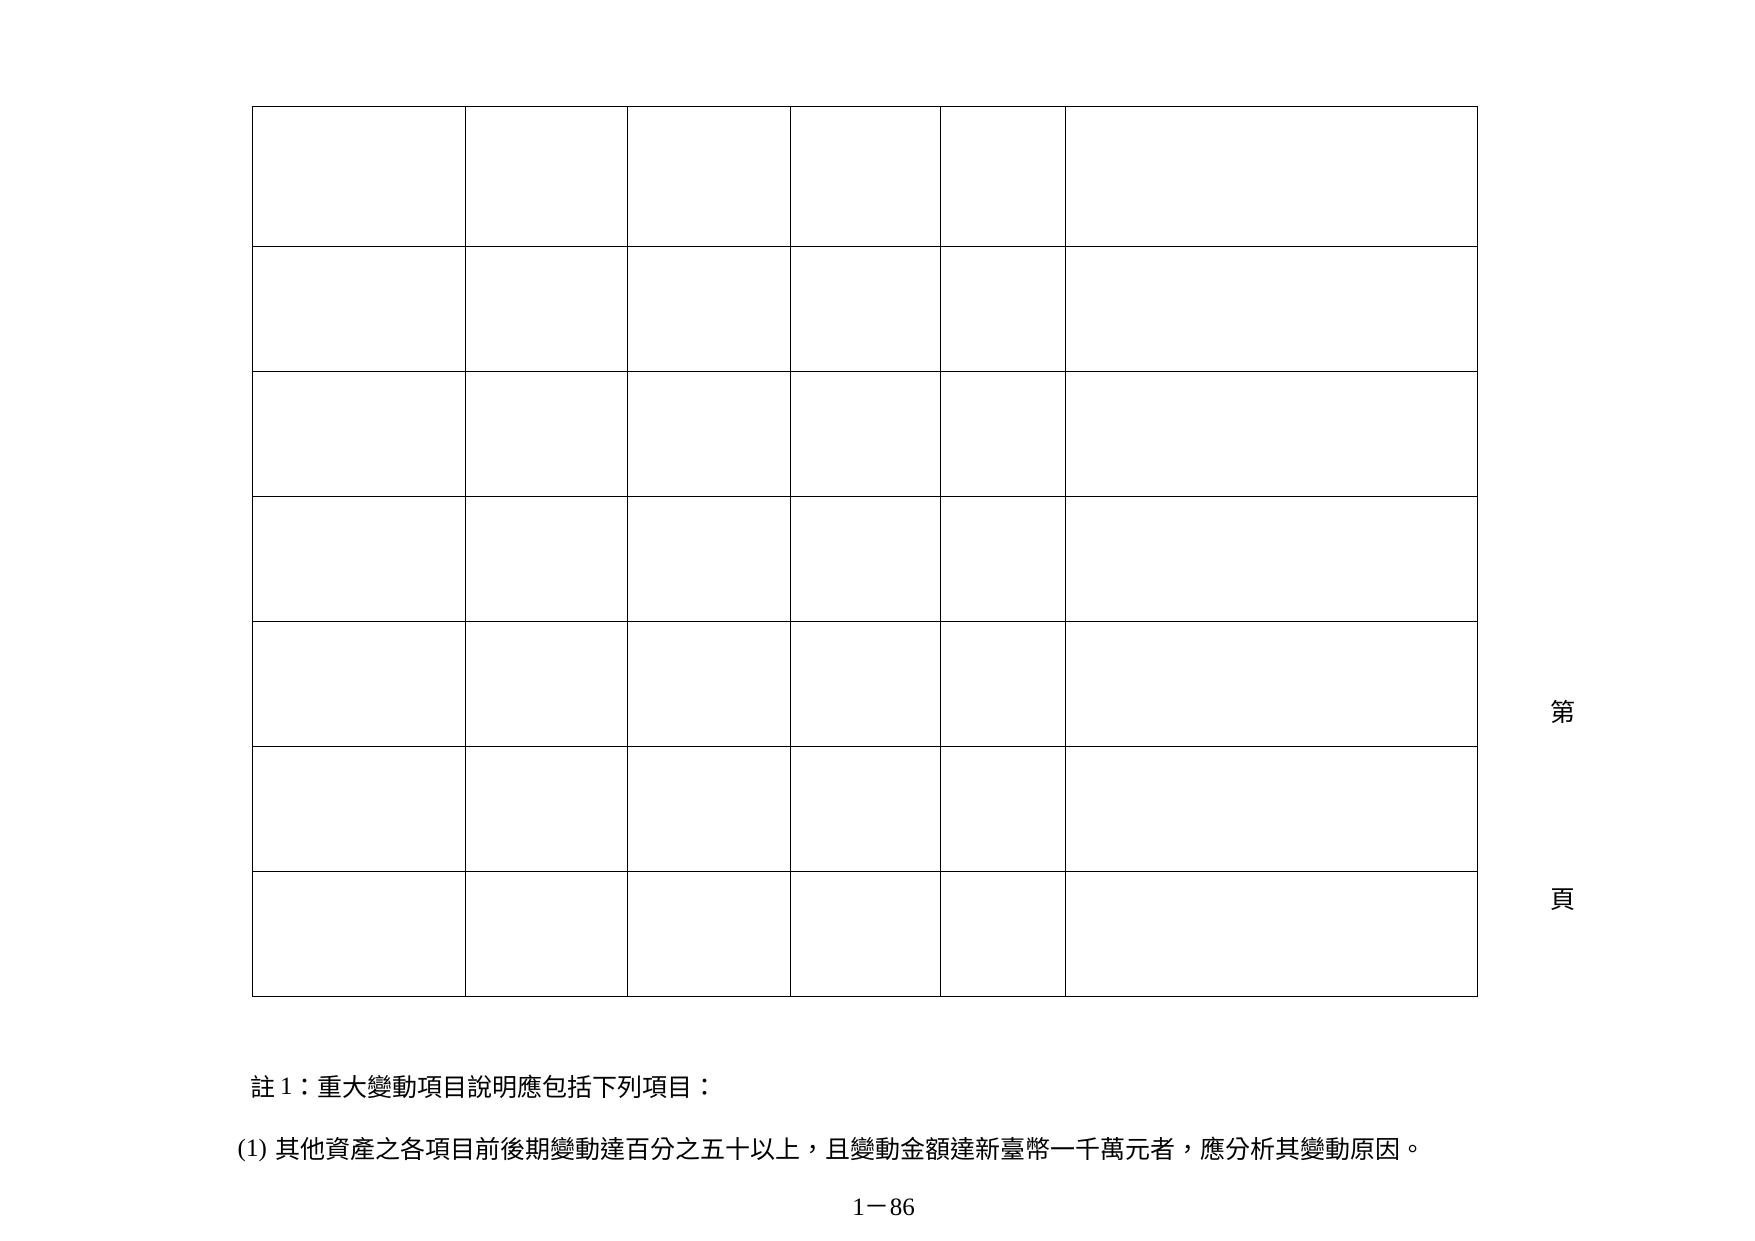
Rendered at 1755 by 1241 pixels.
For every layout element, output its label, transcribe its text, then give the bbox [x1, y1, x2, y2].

table_cell [628, 872, 790, 996]
table_cell [1066, 622, 1477, 746]
table_cell [628, 107, 790, 246]
table_cell [253, 372, 465, 496]
table_cell [791, 747, 940, 871]
table_cell [1478, 496, 1578, 621]
table_cell [466, 107, 627, 246]
table_cell [628, 747, 790, 871]
table_cell [941, 622, 1065, 746]
table_cell [791, 872, 940, 996]
text 註1：重大變動項目說明應包括下列項目： [237, 1044, 1604, 1106]
table_cell [941, 747, 1065, 871]
table_cell [466, 747, 627, 871]
table_cell 第 頁 [1478, 621, 1578, 996]
table_cell [791, 372, 940, 496]
table_cell [253, 872, 465, 996]
table_cell [1478, 246, 1578, 371]
table_cell [791, 622, 940, 746]
table_cell [791, 107, 940, 246]
table_cell [466, 247, 627, 371]
table_cell [253, 247, 465, 371]
table_cell [791, 497, 940, 621]
table_cell [253, 107, 465, 246]
table_cell [628, 247, 790, 371]
table_cell [628, 372, 790, 496]
table_cell [941, 247, 1065, 371]
table_cell [941, 872, 1065, 996]
list 其他資產之各項目前後期變動達百分之五十以上，且變動金額達新臺幣一千萬元者，應分析其變動原因。 [237, 1106, 1475, 1169]
table_cell [1066, 497, 1477, 621]
table_cell [628, 497, 790, 621]
table_cell [466, 622, 627, 746]
table_cell [941, 497, 1065, 621]
table_cell [253, 747, 465, 871]
table_cell [1478, 106, 1578, 246]
table_cell [1066, 247, 1477, 371]
table_cell [253, 497, 465, 621]
table_cell [1066, 747, 1477, 871]
table_cell [1066, 372, 1477, 496]
table_cell [1066, 107, 1477, 246]
table_cell [941, 107, 1065, 246]
table_cell [466, 497, 627, 621]
table_cell [253, 622, 465, 746]
table_cell [1066, 872, 1477, 996]
table_cell [941, 372, 1065, 496]
table_cell [628, 622, 790, 746]
table_cell [466, 372, 627, 496]
table_cell [791, 247, 940, 371]
table_cell [466, 872, 627, 996]
table_cell [1478, 371, 1578, 496]
